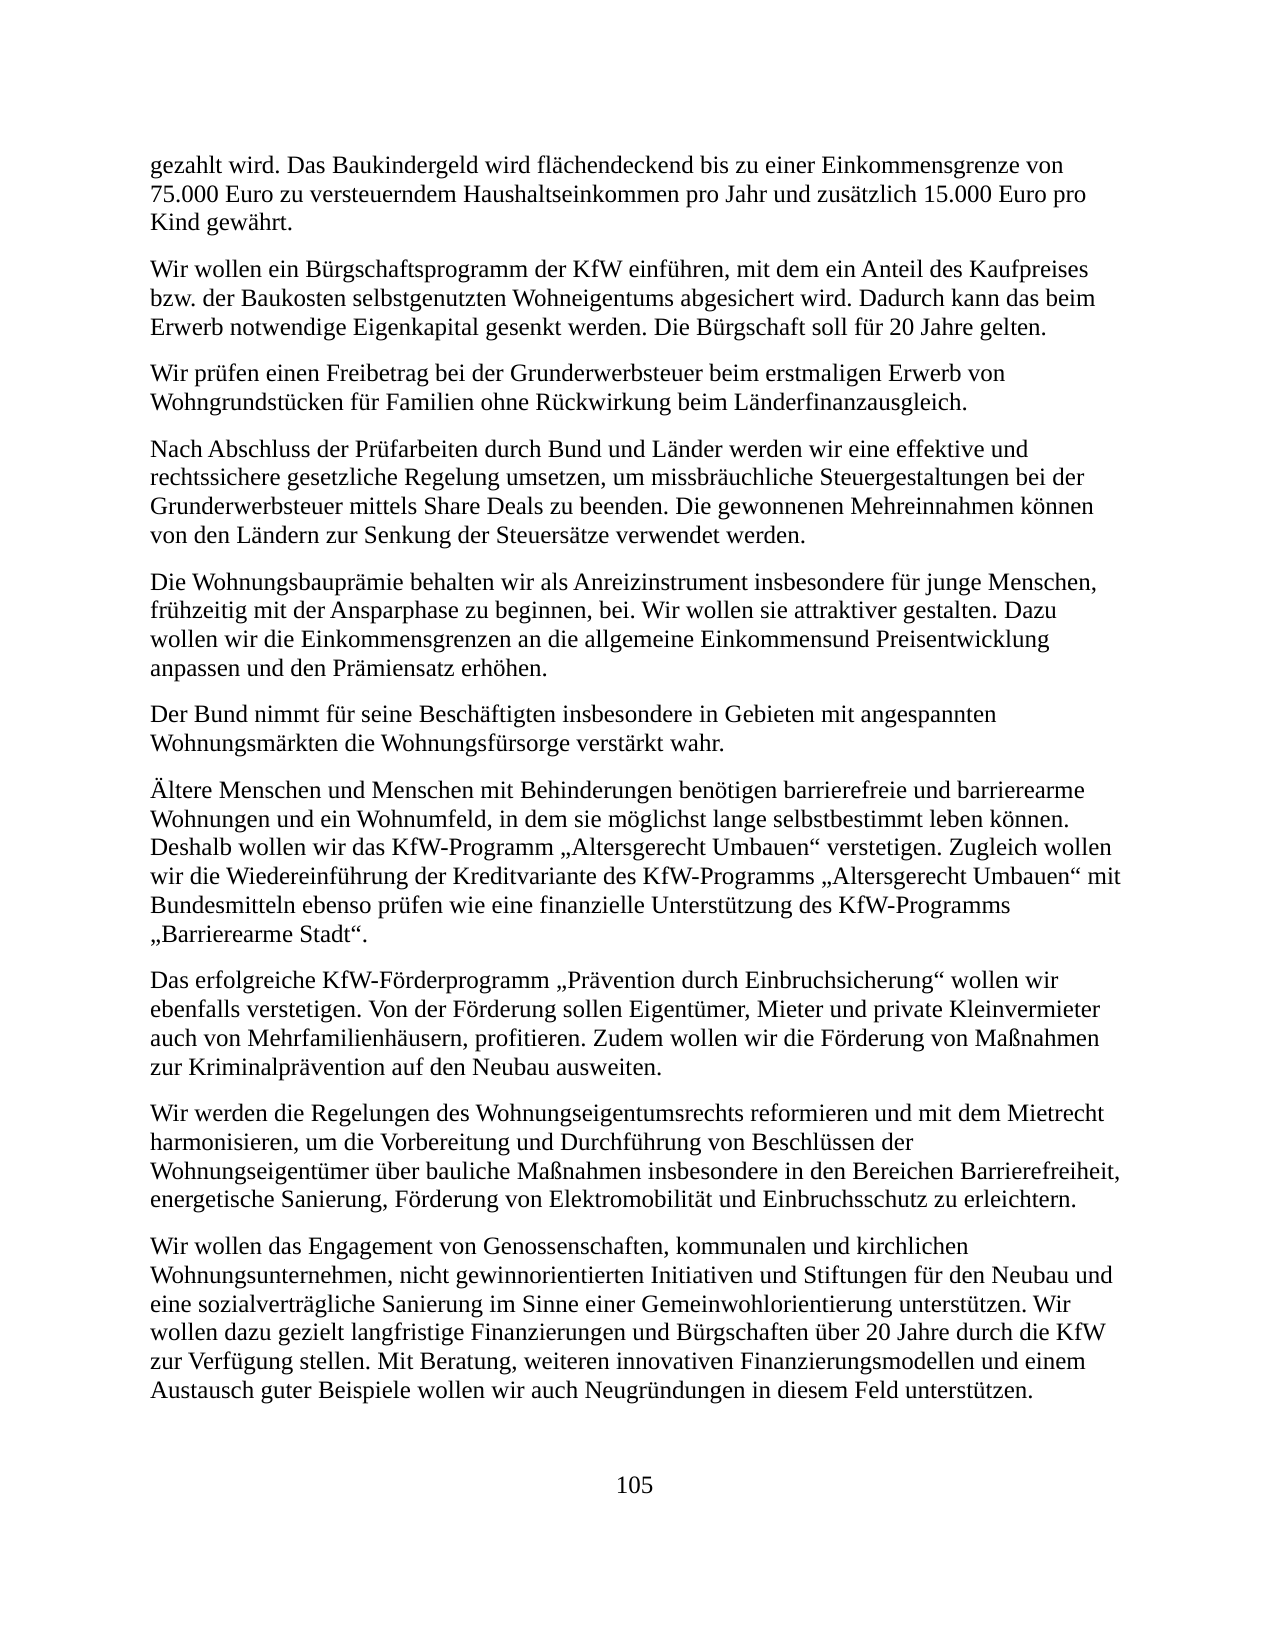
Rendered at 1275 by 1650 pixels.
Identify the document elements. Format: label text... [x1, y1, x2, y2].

text Wir wollen das Engagement von Genossenschaften, kommunalen und kirchlichen Wohnungsunternehmen, nicht gewinnorientierten Initiativen und Stiftungen für den Neubau und eine sozialverträgliche Sanierung im Sinne einer Gemeinwohlorientierung unterstützen. Wir wollen dazu gezielt langfristige Finanzierungen und Bürgschaften über 20 Jahre durch die KfW zur Verfügung stellen. Mit Beratung, weiteren innovativen Finanzierungsmodellen und einem Austausch guter Beispiele wollen wir auch Neugründungen in diesem Feld unterstützen. [150, 1231, 1125, 1404]
text Das erfolgreiche KfW-Förderprogramm „Prävention durch Einbruchsicherung“ wollen wir ebenfalls verstetigen. Von der Förderung sollen Eigentümer, Mieter und private Kleinvermieter auch von Mehrfamilienhäusern, profitieren. Zudem wollen wir die Förderung von Maßnahmen zur Kriminalprävention auf den Neubau ausweiten. [150, 965, 1125, 1080]
text gezahlt wird. Das Baukindergeld wird flächendeckend bis zu einer Einkommensgrenze von 75.000 Euro zu versteuerndem Haushaltseinkommen pro Jahr und zusätzlich 15.000 Euro pro Kind gewährt. [150, 150, 1125, 236]
text Wir wollen ein Bürgschaftsprogramm der KfW einführen, mit dem ein Anteil des Kaufpreises bzw. der Baukosten selbstgenutzten Wohneigentums abgesichert wird. Dadurch kann das beim Erwerb notwendige Eigenkapital gesenkt werden. Die Bürgschaft soll für 20 Jahre gelten. [150, 254, 1125, 340]
text Ältere Menschen und Menschen mit Behinderungen benötigen barrierefreie und barrierearme Wohnungen und ein Wohnumfeld, in dem sie möglichst lange selbstbestimmt leben können. Deshalb wollen wir das KfW-Programm „Altersgerecht Umbauen“ verstetigen. Zugleich wollen wir die Wiedereinführung der Kreditvariante des KfW-Programms „Altersgerecht Umbauen“ mit Bundesmitteln ebenso prüfen wie eine finanzielle Unterstützung des KfW-Programms „Barrierearme Stadt“. [150, 775, 1125, 947]
text Die Wohnungsbauprämie behalten wir als Anreizinstrument insbesondere für junge Menschen, frühzeitig mit der Ansparphase zu beginnen, bei. Wir wollen sie attraktiver gestalten. Dazu wollen wir die Einkommensgrenzen an die allgemeine Einkommensund Preisentwicklung anpassen und den Prämiensatz erhöhen. [150, 567, 1125, 682]
text Der Bund nimmt für seine Beschäftigten insbesondere in Gebieten mit angespannten Wohnungsmärkten die Wohnungsfürsorge verstärkt wahr. [150, 699, 1125, 757]
text Nach Abschluss der Prüfarbeiten durch Bund und Länder werden wir eine effektive und rechtssichere gesetzliche Regelung umsetzen, um missbräuchliche Steuergestaltungen bei der Grunderwerbsteuer mittels Share Deals zu beenden. Die gewonnenen Mehreinnahmen können von den Ländern zur Senkung der Steuersätze verwendet werden. [150, 434, 1125, 549]
text Wir werden die Regelungen des Wohnungseigentumsrechts reformieren und mit dem Mietrecht harmonisieren, um die Vorbereitung und Durchführung von Beschlüssen der Wohnungseigentümer über bauliche Maßnahmen insbesondere in den Bereichen Barrierefreiheit, energetische Sanierung, Förderung von Elektromobilität und Einbruchsschutz zu erleichtern. [150, 1098, 1125, 1213]
text Wir prüfen einen Freibetrag bei der Grunderwerbsteuer beim erstmaligen Erwerb von Wohngrundstücken für Familien ohne Rückwirkung beim Länderfinanzausgleich. [150, 358, 1125, 416]
